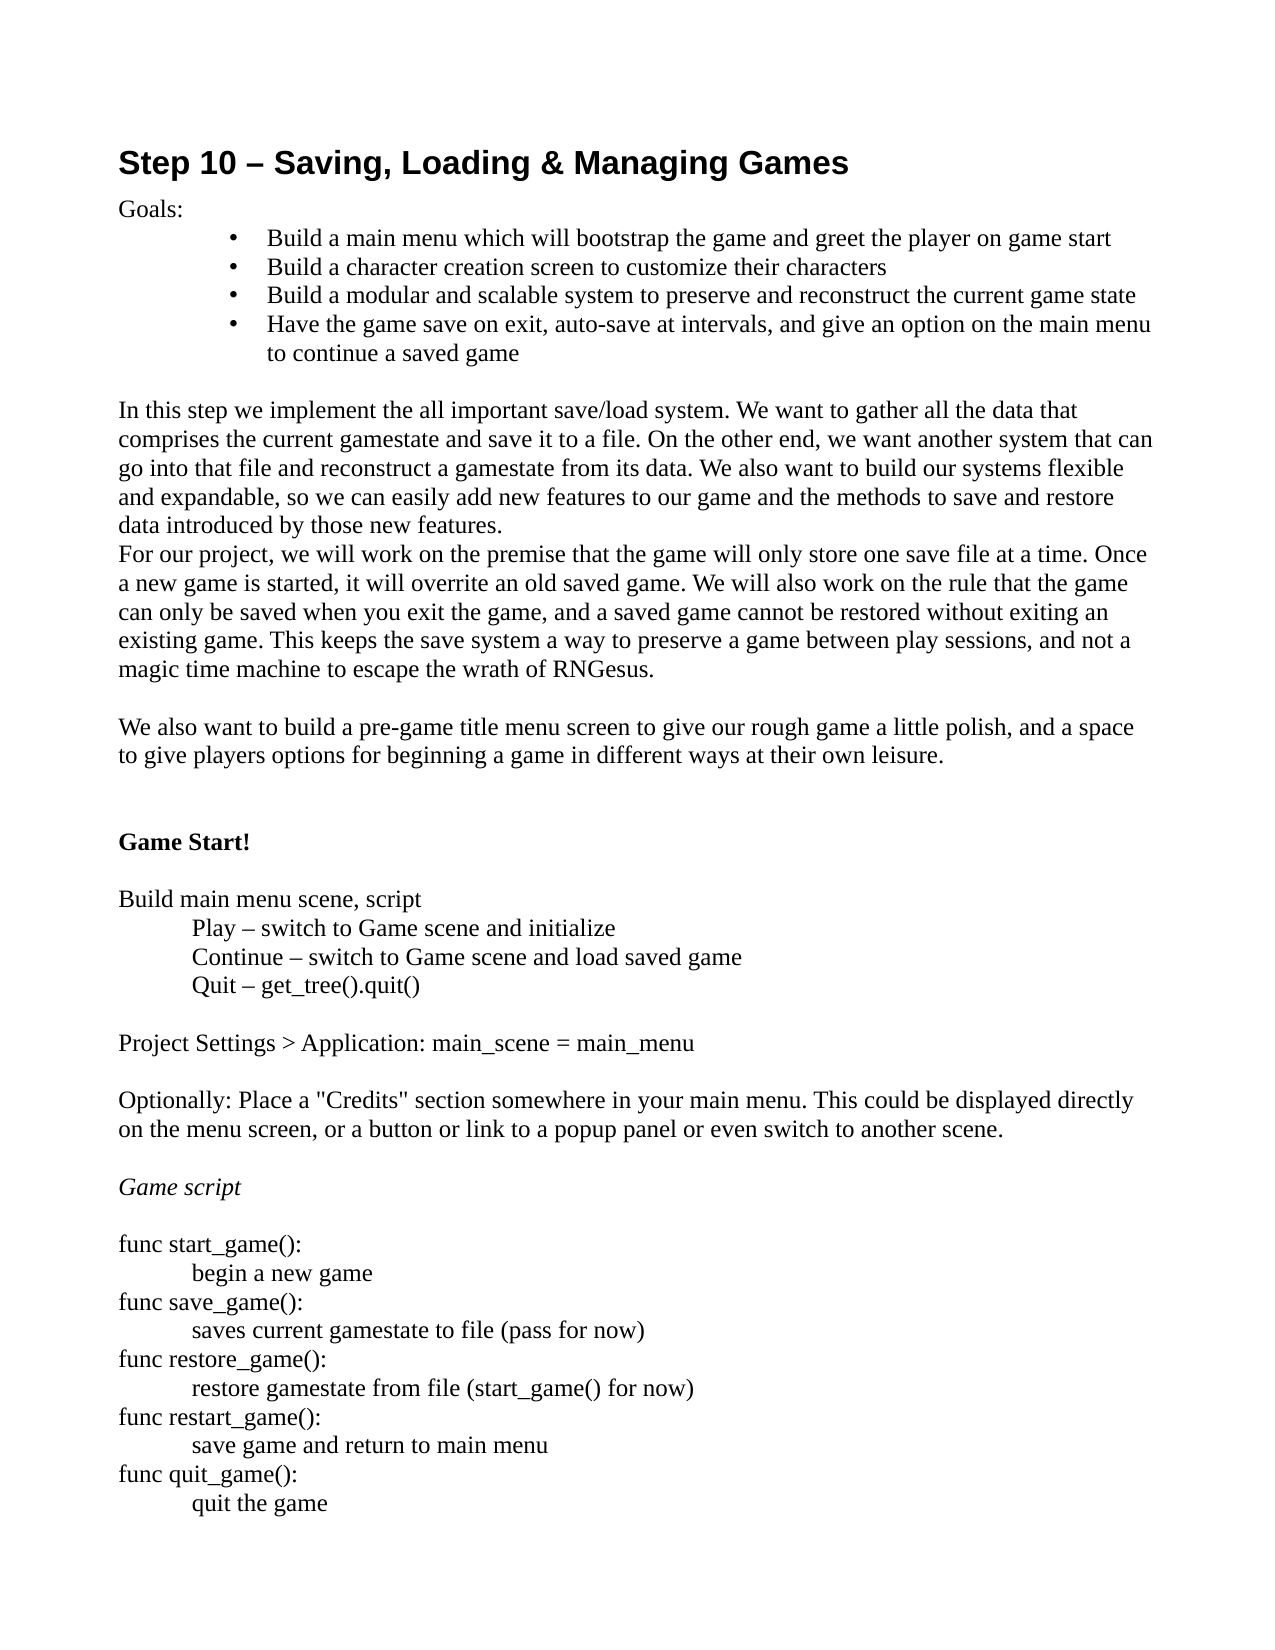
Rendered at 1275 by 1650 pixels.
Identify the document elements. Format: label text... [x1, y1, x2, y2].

list Build a character creation screen to customize their characters [229, 252, 1157, 280]
text save game and return to main menu [118, 1430, 1157, 1459]
text func restore_game(): [118, 1344, 1157, 1373]
text begin a new game [118, 1258, 1157, 1287]
text func restart_game(): [118, 1402, 1157, 1430]
text Game Start! [118, 827, 1157, 855]
text We also want to build a pre-game title menu screen to give our rough game a little polish, and a space to give players options for beginning a game in different ways at their own leisure. [118, 712, 1157, 769]
text Project Settings > Application: main_scene = main_menu [118, 1028, 1157, 1057]
text Build main menu scene, script [118, 884, 1157, 913]
text Goals: [118, 194, 1157, 223]
text quit the game [118, 1488, 1157, 1517]
text Optionally: Place a "Credits" section somewhere in your main menu. This could be displayed directly on the menu screen, or a button or link to a popup panel or even switch to another scene. [118, 1085, 1157, 1143]
list Have the game save on exit, auto-save at intervals, and give an option on the main menu to continue a saved game [229, 309, 1157, 367]
text Continue – switch to Game scene and load saved game [118, 942, 1157, 970]
text restore gamestate from file (start_game() for now) [118, 1373, 1157, 1402]
subtitle Step 10 – Saving, Loading & Managing Games [118, 143, 1157, 182]
text func start_game(): [118, 1229, 1157, 1258]
text Game script [118, 1172, 1157, 1200]
text In this step we implement the all important save/load system. We want to gather all the data that comprises the current gamestate and save it to a file. On the other end, we want another system that can go into that file and reconstruct a gamestate from its data. We also want to build our systems flexible and expandable, so we can easily add new features to our game and the methods to save and restore data introduced by those new features. [118, 395, 1157, 539]
text saves current gamestate to file (pass for now) [118, 1315, 1157, 1344]
text Quit – get_tree().quit() [118, 970, 1157, 999]
list Build a modular and scalable system to preserve and reconstruct the current game state [229, 280, 1157, 309]
text func save_game(): [118, 1287, 1157, 1315]
text For our project, we will work on the premise that the game will only store one save file at a time. Once a new game is started, it will overrite an old saved game. We will also work on the rule that the game can only be saved when you exit the game, and a saved game cannot be restored without exiting an existing game. This keeps the save system a way to preserve a game between play sessions, and not a magic time machine to escape the wrath of RNGesus. [118, 539, 1157, 683]
text func quit_game(): [118, 1459, 1157, 1488]
text Play – switch to Game scene and initialize [118, 913, 1157, 942]
list Build a main menu which will bootstrap the game and greet the player on game start [229, 223, 1157, 252]
